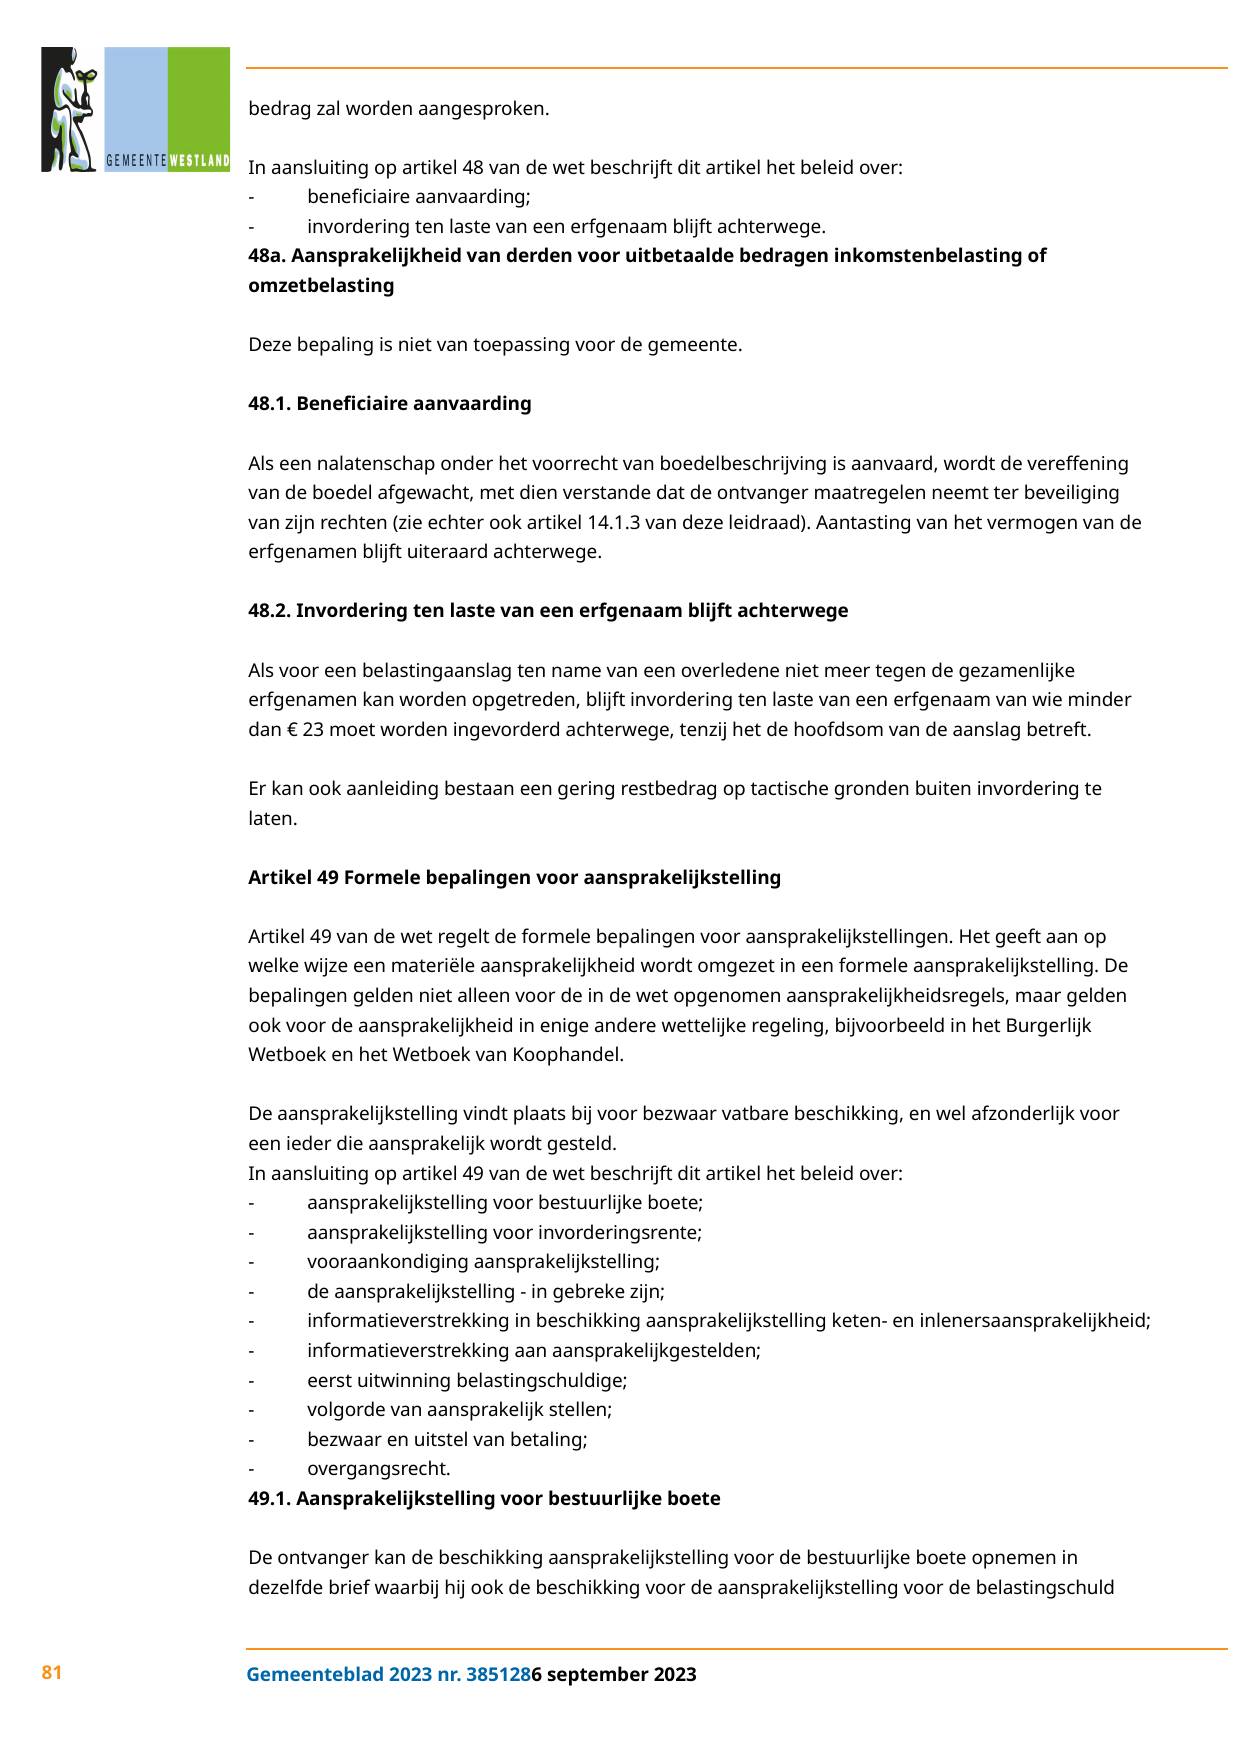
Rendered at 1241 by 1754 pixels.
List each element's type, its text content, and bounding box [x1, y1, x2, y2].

list beneficiaire aanvaarding; [248, 183, 1152, 209]
text Als een nalatenschap onder het voorrecht van boedelbeschrijving is aanvaard, wordt de vereffening van de boedel afgewacht, met dien verstande dat de ontvanger maatregelen neemt ter beveiliging van zijn rechten (zie echter ook artikel 14.1.3 van deze leidraad). Aantasting van het vermogen van de erfgenamen blijft uiteraard achterwege. [248, 450, 1152, 564]
text 48.1. Beneficiaire aanvaarding [248, 391, 1152, 416]
text De aansprakelijkstelling vindt plaats bij voor bezwaar vatbare beschikking, en wel afzonderlijk voor een ieder die aansprakelijk wordt gesteld. [248, 1101, 1152, 1156]
text Er kan ook aanleiding bestaan een gering restbedrag op tactische gronden buiten invordering te laten. [248, 775, 1152, 831]
picture [41, 47, 231, 172]
text Deze bepaling is niet van toepassing voor de gemeente. [248, 331, 1152, 357]
text Als voor een belastingaanslag ten name van een overledene niet meer tegen de gezamenlijke erfgenamen kan worden opgetreden, blijft invordering ten laste van een erfgenaam van wie minder dan € 23 moet worden ingevorderd achterwege, tenzij het de hoofdsom van de aanslag betreft. [248, 657, 1152, 742]
text bedrag zal worden aangesproken. [248, 95, 1152, 121]
text In aansluiting op artikel 48 van de wet beschrijft dit artikel het beleid over: [248, 154, 1152, 180]
text 48.2. Invordering ten laste van een erfgenaam blijft achterwege [248, 598, 1152, 623]
list bezwaar en uitstel van betaling; [248, 1426, 1152, 1452]
list aansprakelijkstelling voor invorderingsrente; [248, 1219, 1152, 1245]
list vooraankondiging aansprakelijkstelling; [248, 1248, 1152, 1274]
text 48a. Aansprakelijkheid van derden voor uitbetaalde bedragen inkomstenbelasting of omzetbelasting [248, 243, 1152, 298]
list overgangsrecht. [248, 1456, 1152, 1481]
list eerst uitwinning belastingschuldige; [248, 1367, 1152, 1393]
text Artikel 49 van de wet regelt de formele bepalingen voor aansprakelijkstellingen. Het geeft aan op welke wijze een materiële aansprakelijkheid wordt omgezet in een formele aansprakelijkstelling. De bepalingen gelden niet alleen voor de in de wet opgenomen aansprakelijkheidsregels, maar gelden ook voor de aansprakelijkheid in enige andere wettelijke regeling, bijvoorbeeld in het Burgerlijk Wetboek en het Wetboek van Koophandel. [248, 923, 1152, 1067]
text 49.1. Aansprakelijkstelling voor bestuurlijke boete [248, 1485, 1152, 1511]
list volgorde van aansprakelijk stellen; [248, 1396, 1152, 1422]
text In aansluiting op artikel 49 van de wet beschrijft dit artikel het beleid over: [248, 1160, 1152, 1186]
list invordering ten laste van een erfgenaam blijft achterwege. [248, 213, 1152, 239]
text De ontvanger kan de beschikking aansprakelijkstelling voor de bestuurlijke boete opnemen in dezelfde brief waarbij hij ook de beschikking voor de aansprakelijkstelling voor de belastingschuld [248, 1544, 1152, 1600]
list informatieverstrekking in beschikking aansprakelijkstelling keten- en inlenersaansprakelijkheid; [248, 1308, 1152, 1333]
list aansprakelijkstelling voor bestuurlijke boete; [248, 1189, 1152, 1215]
text Artikel 49 Formele bepalingen voor aansprakelijkstelling [248, 864, 1152, 890]
list informatieverstrekking aan aansprakelijkgestelden; [248, 1337, 1152, 1363]
list de aansprakelijkstelling - in gebreke zijn; [248, 1278, 1152, 1304]
